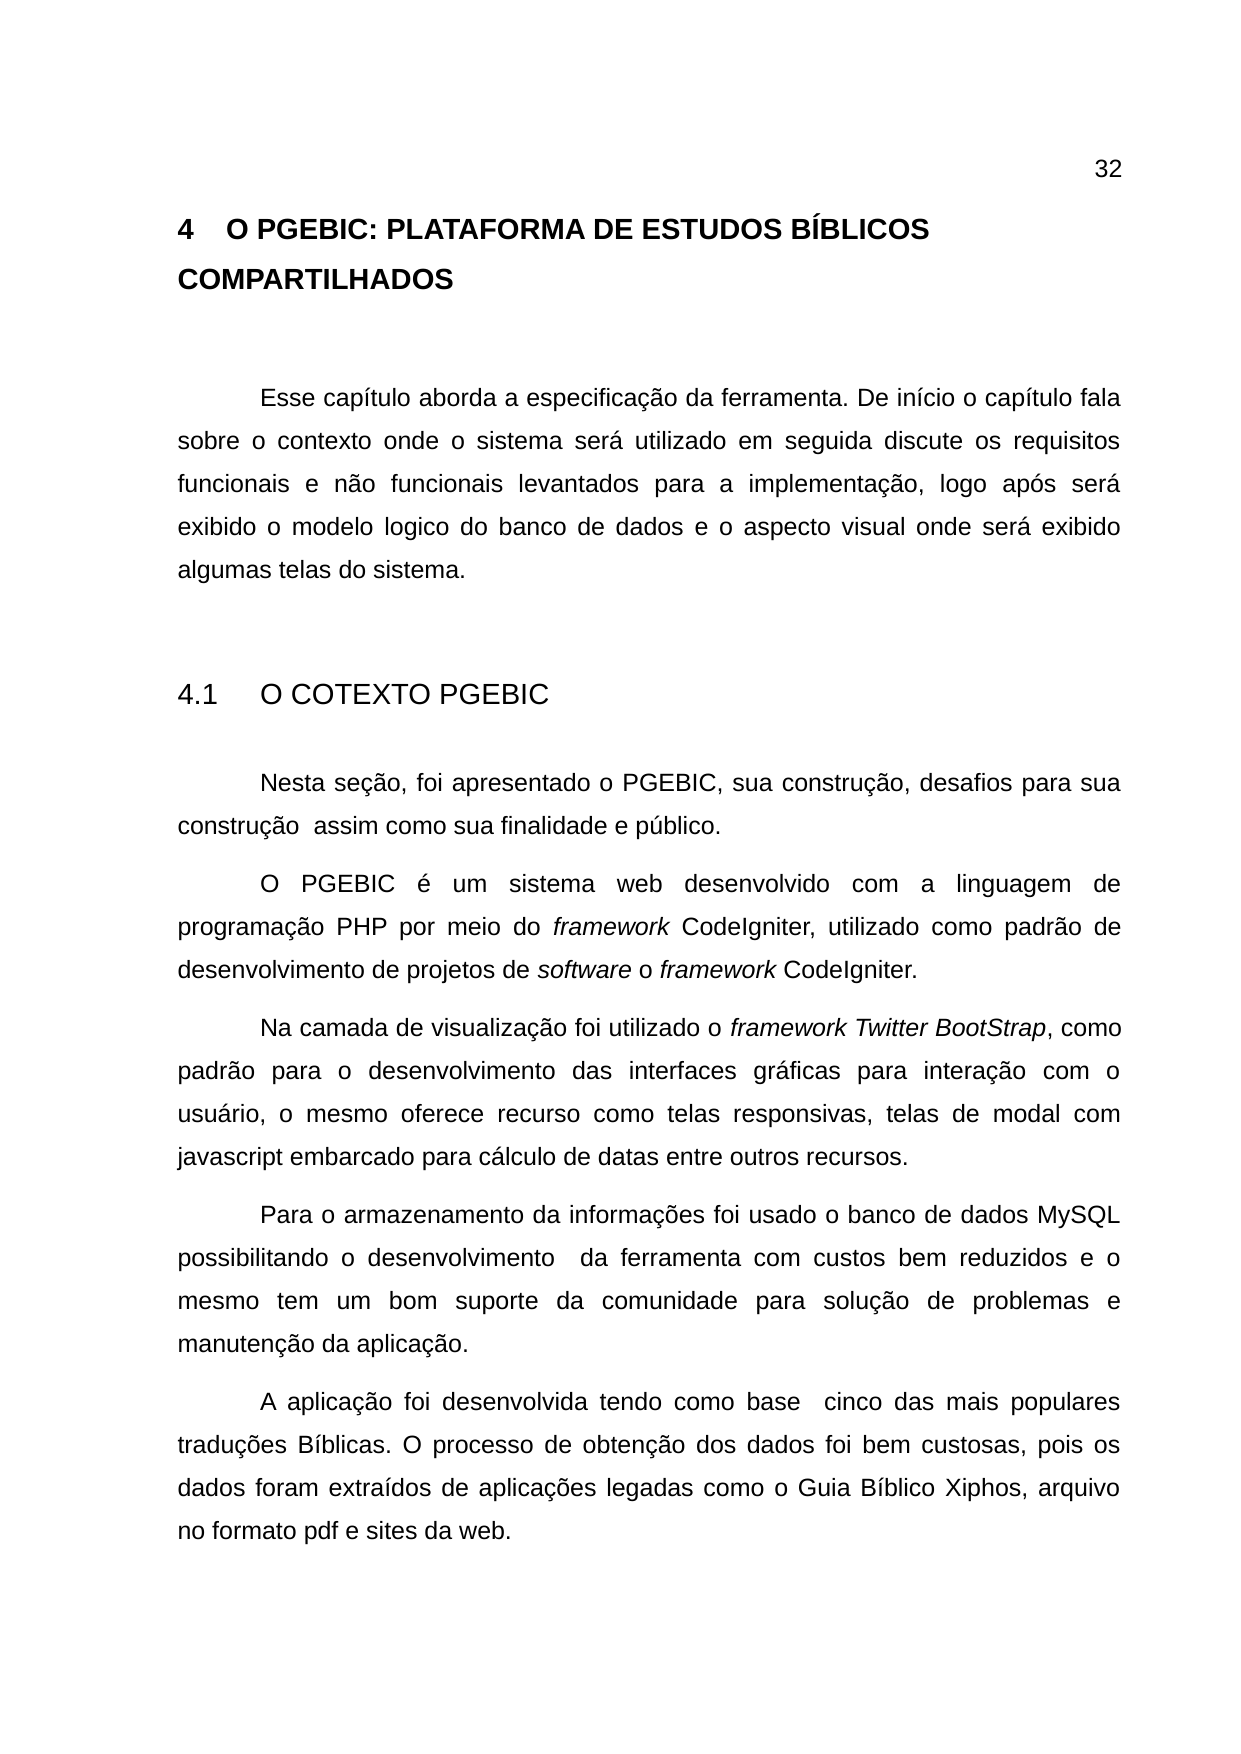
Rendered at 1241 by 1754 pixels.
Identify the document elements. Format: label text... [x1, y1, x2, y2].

text Nesta seção, foi apresentado o PGEBIC, sua construção, desafios para sua construção assim como sua finalidade e público. [177, 768, 1122, 840]
text O PGEBIC é um sistema web desenvolvido com a linguagem de programação PHP por meio do framework CodeIgniter, utilizado como padrão de desenvolvimento de projetos de software o framework CodeIgniter. [177, 869, 1122, 984]
subtitle O PGEBIC: PLATAFORMA DE ESTUDOS BÍBLICOS COMPARTILHADOS [177, 212, 1122, 296]
subtitle O COTEXTO PGEBIC [177, 677, 1122, 710]
text Na camada de visualização foi utilizado o framework Twitter BootStrap, como padrão para o desenvolvimento das interfaces gráficas para interação com o usuário, o mesmo oferece recurso como telas responsivas, telas de modal com javascript embarcado para cálculo de datas entre outros recursos. [177, 1013, 1122, 1171]
text Esse capítulo aborda a especificação da ferramenta. De início o capítulo fala sobre o contexto onde o sistema será utilizado em seguida discute os requisitos funcionais e não funcionais levantados para a implementação, logo após será exibido o modelo logico do banco de dados e o aspecto visual onde será exibido algumas telas do sistema. [177, 382, 1122, 584]
text Para o armazenamento da informações foi usado o banco de dados MySQL possibilitando o desenvolvimento da ferramenta com custos bem reduzidos e o mesmo tem um bom suporte da comunidade para solução de problemas e manutenção da aplicação. [177, 1200, 1122, 1358]
text A aplicação foi desenvolvida tendo como base cinco das mais populares traduções Bíblicas. O processo de obtenção dos dados foi bem custosas, pois os dados foram extraídos de aplicações legadas como o Guia Bíblico Xiphos, arquivo no formato pdf e sites da web. [177, 1387, 1122, 1545]
